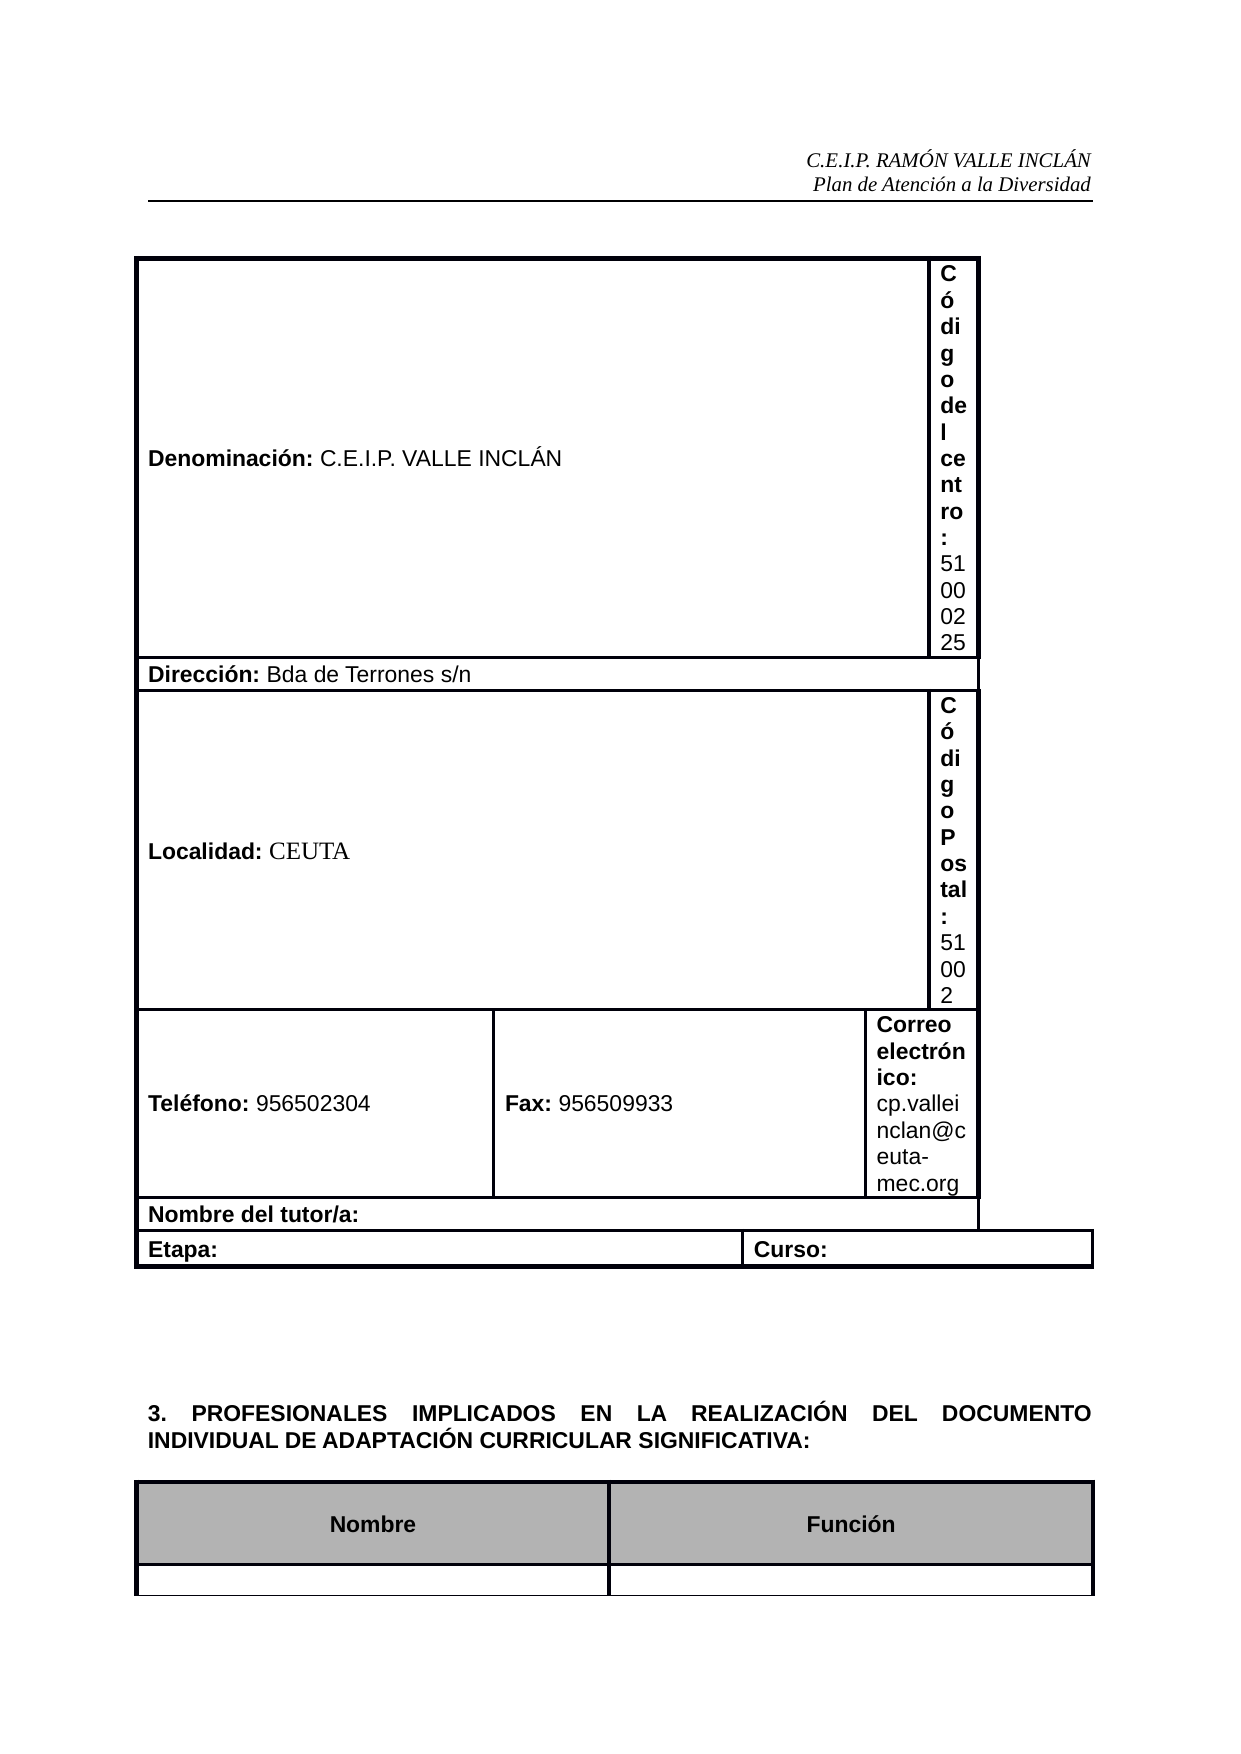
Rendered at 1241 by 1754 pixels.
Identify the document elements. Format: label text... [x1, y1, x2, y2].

table_cell Dirección: Bda de Terrones s/n [139, 659, 977, 689]
table_cell Localidad: CEUTA [139, 692, 927, 1008]
table_header Código del centro: 51000225 [931, 261, 976, 656]
table_cell Fax: 956509933 [495, 1011, 864, 1196]
table_cell Teléfono: 956502304 [139, 1011, 492, 1196]
table_cell [139, 1566, 607, 1595]
subtitle 3. PROFESIONALES IMPLICADOS EN LA REALIZACIÓN DEL DOCUMENTO INDIVIDUAL DE ADAPTACIÓN CURRICULAR SIGNIFICATIVA: [148, 1400, 1093, 1453]
table_cell Correo electrónico: cp.valleinclan@ceuta-mec.org [867, 1011, 976, 1196]
table_header Denominación: C.E.I.P. VALLE INCLÁN [139, 261, 927, 656]
table_cell [611, 1566, 1091, 1595]
table_cell Curso: [744, 1232, 1091, 1264]
table_cell Código Postal: 51002 [931, 692, 976, 1008]
table_cell Nombre del tutor/a: [139, 1199, 977, 1229]
table_header Función [611, 1484, 1091, 1563]
table_header Nombre [139, 1484, 607, 1563]
table_cell Etapa: [139, 1232, 741, 1264]
